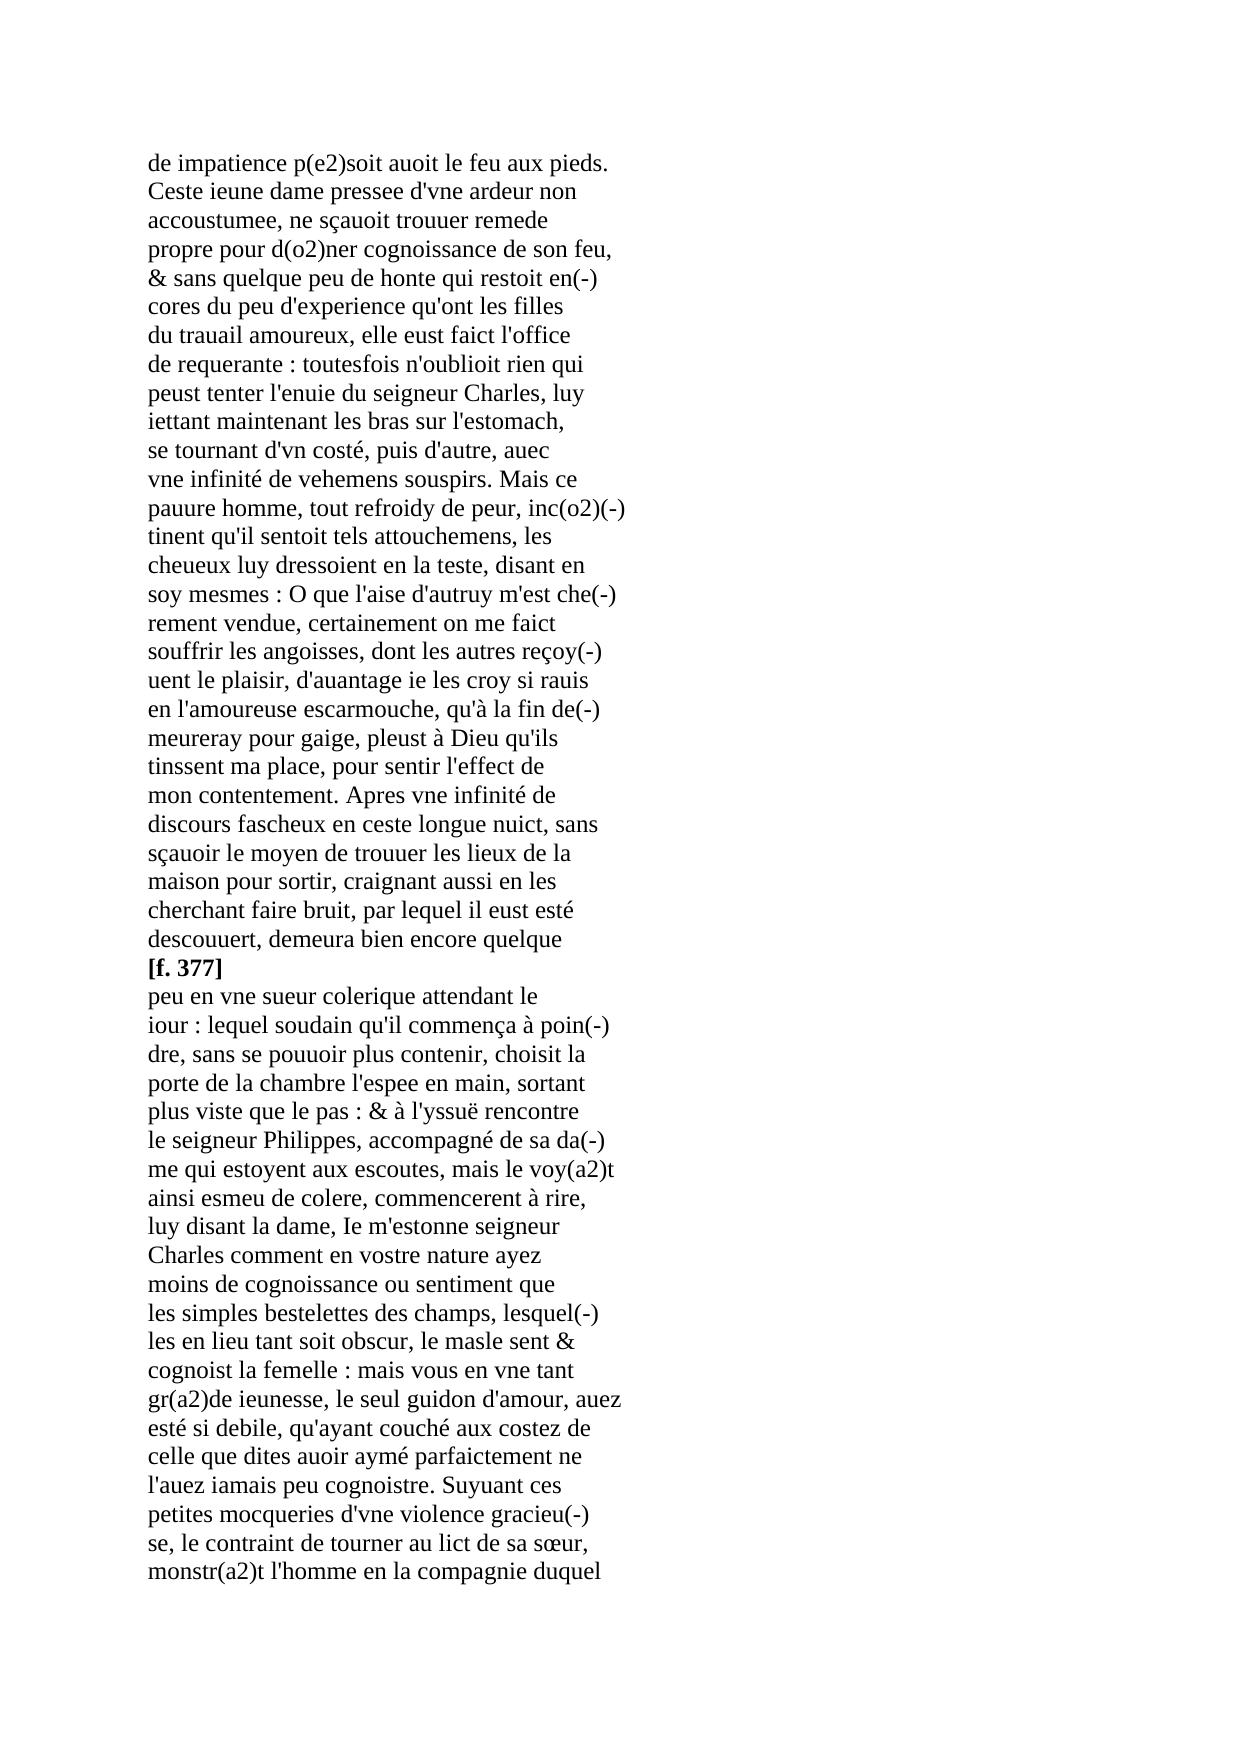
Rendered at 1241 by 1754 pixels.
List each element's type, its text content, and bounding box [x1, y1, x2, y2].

text de impatience p(e2)soit auoit le feu aux pieds. Ceste ieune dame pressee d'vne ardeur non accoustumee, ne sçauoit trouuer remede propre pour d(o2)ner cognoissance de son feu, & sans quelque peu de honte qui restoit en(-) cores du peu d'experience qu'ont les filles du trauail amoureux, elle eust faict l'office de requerante : toutesfois n'oublioit rien qui peust tenter l'enuie du seigneur Charles, luy iettant maintenant les bras sur l'estomach, se tournant d'vn costé, puis d'autre, auec vne infinité de vehemens souspirs. Mais ce pauure homme, tout refroidy de peur, inc(o2)(-) tinent qu'il sentoit tels attouchemens, les cheueux luy dressoient en la teste, disant en soy mesmes : O que l'aise d'autruy m'est che(-) rement vendue, certainement on me faict souffrir les angoisses, dont les autres reçoy(-) uent le plaisir, d'auantage ie les croy si rauis en l'amoureuse escarmouche, qu'à la fin de(-) meureray pour gaige, pleust à Dieu qu'ils tinssent ma place, pour sentir l'effect de mon contentement. Apres vne infinité de discours fascheux en ceste longue nuict, sans sçauoir le moyen de trouuer les lieux de la maison pour sortir, craignant aussi en les cherchant faire bruit, par lequel il eust esté descouuert, demeura bien encore quelque [f. 377] peu en vne sueur colerique attendant le iour : lequel soudain qu'il commença à poin(-) dre, sans se pouuoir plus contenir, choisit la porte de la chambre l'espee en main, sortant plus viste que le pas : & à l'yssuë rencontre le seigneur Philippes, accompagné de sa da(-) me qui estoyent aux escoutes, mais le voy(a2)t ainsi esmeu de colere, commencerent à rire, luy disant la dame, Ie m'estonne seigneur Charles comment en vostre nature ayez moins de cognoissance ou sentiment que les simples bestelettes des champs, lesquel(-) les en lieu tant soit obscur, le masle sent & cognoist la femelle : mais vous en vne tant gr(a2)de ieunesse, le seul guidon d'amour, auez esté si debile, qu'ayant couché aux costez de celle que dites auoir aymé parfaictement ne l'auez iamais peu cognoistre. Suyuant ces petites mocqueries d'vne violence gracieu(-) se, le contraint de tourner au lict de sa sœur, monstr(a2)t l'homme en la compagnie duquel [148, 148, 1093, 1585]
